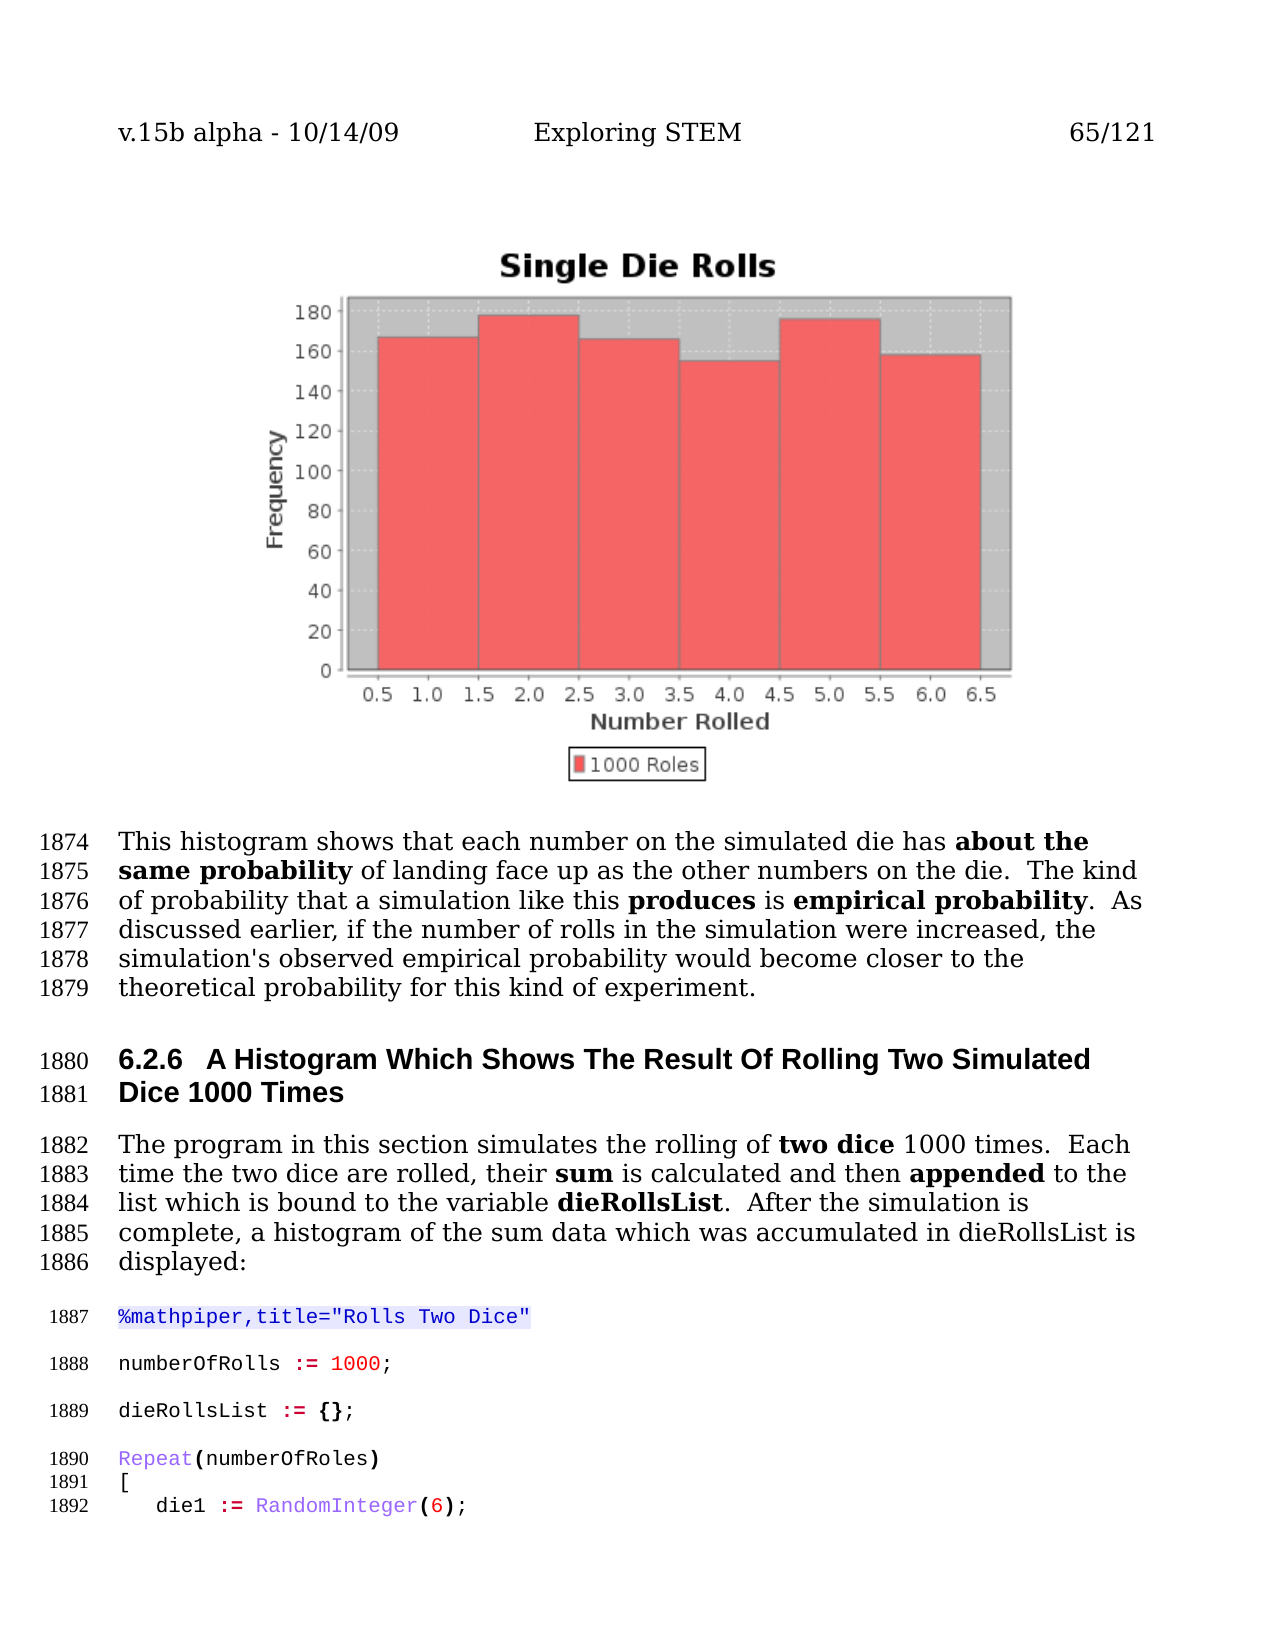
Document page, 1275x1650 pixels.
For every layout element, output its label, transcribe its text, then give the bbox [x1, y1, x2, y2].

text The program in this section simulates the rolling of two dice 1000 times. Each time the two dice are rolled, their sum is calculated and then appended to the list which is bound to the variable dieRollsList. After the simulation is complete, a histogram of the sum data which was accumulated in dieRollsList is displayed: [118, 1130, 1157, 1276]
text [ [118, 1471, 1157, 1495]
picture [245, 246, 1030, 783]
text numberOfRolls := 1000; [118, 1353, 1157, 1377]
subtitle A Histogram Which Shows The Result Of Rolling Two Simulated Dice 1000 Times [118, 1042, 1157, 1109]
text dieRollsList := {}; [118, 1400, 1157, 1424]
text %mathpiper,title="Rolls Two Dice" [118, 1306, 1157, 1329]
text Repeat(numberOfRoles) [118, 1448, 1157, 1471]
text die1 := RandomInteger(6); [118, 1495, 1157, 1519]
text This histogram shows that each number on the simulated die has about the same probability of landing face up as the other numbers on the die. The kind of probability that a simulation like this produces is empirical probability. As discussed earlier, if the number of rolls in the simulation were increased, the simulation's observed empirical probability would become closer to the theoretical probability for this kind of experiment. [118, 827, 1157, 1003]
